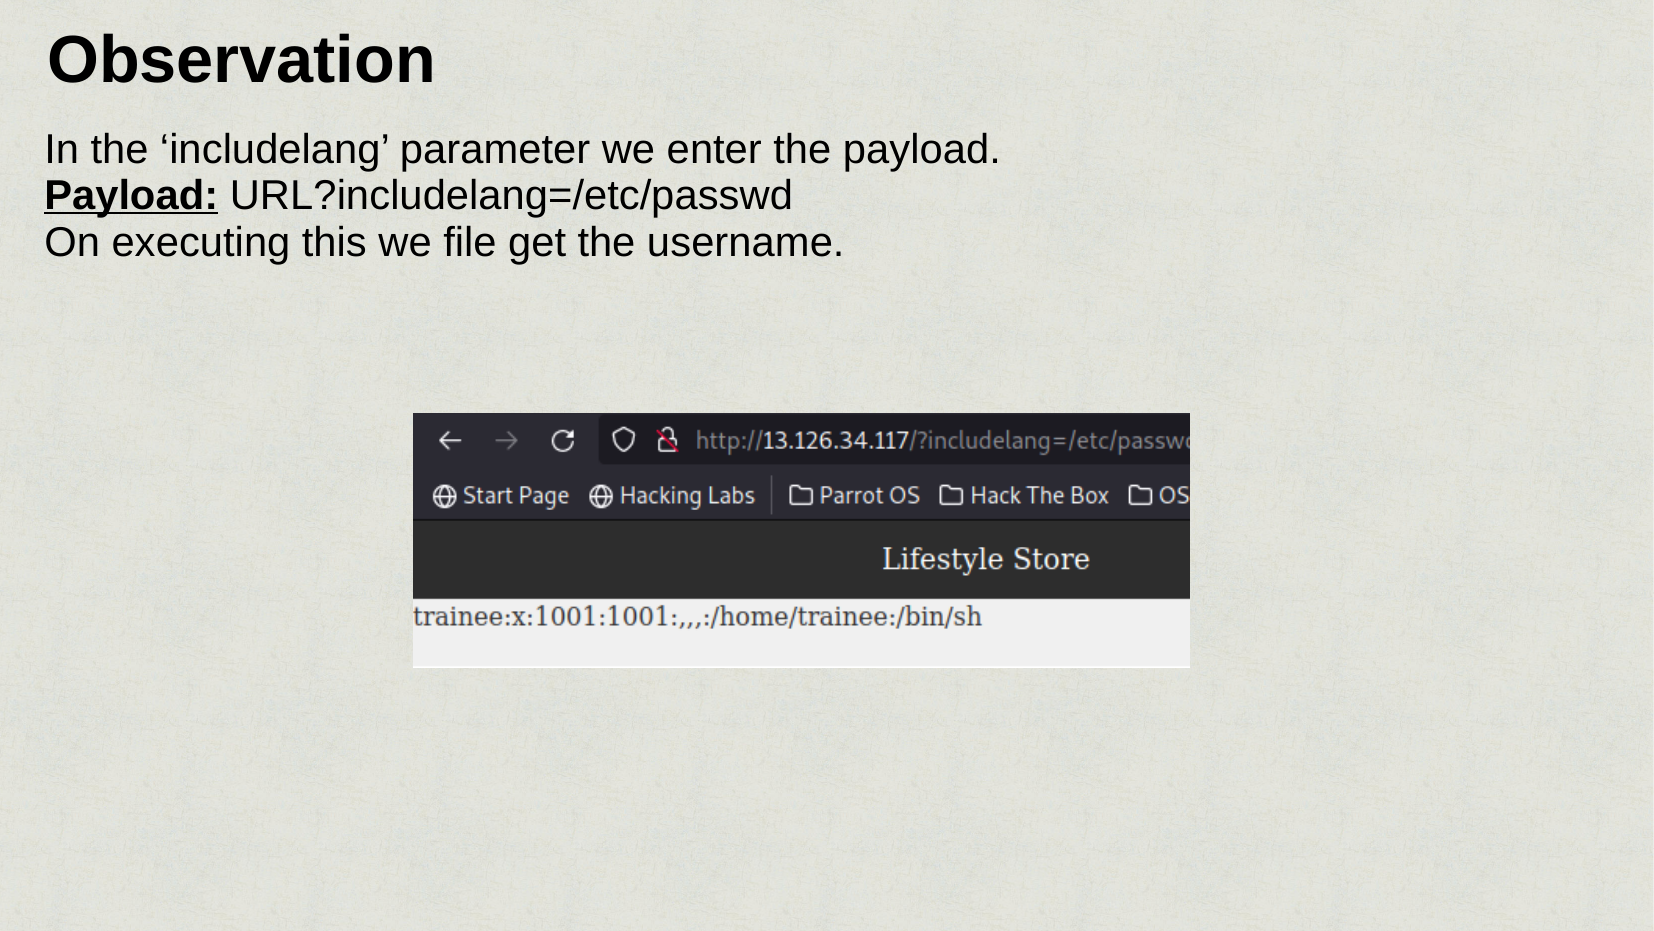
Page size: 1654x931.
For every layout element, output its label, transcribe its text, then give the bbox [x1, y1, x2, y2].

text_box In the ‘includelang’ parameter we enter the payload. Payload: URL?includelang=/etc/passwd On executing this we file get the username. [29, 118, 1506, 505]
picture [0, 0, 1654, 931]
title Observation [47, 0, 1536, 119]
